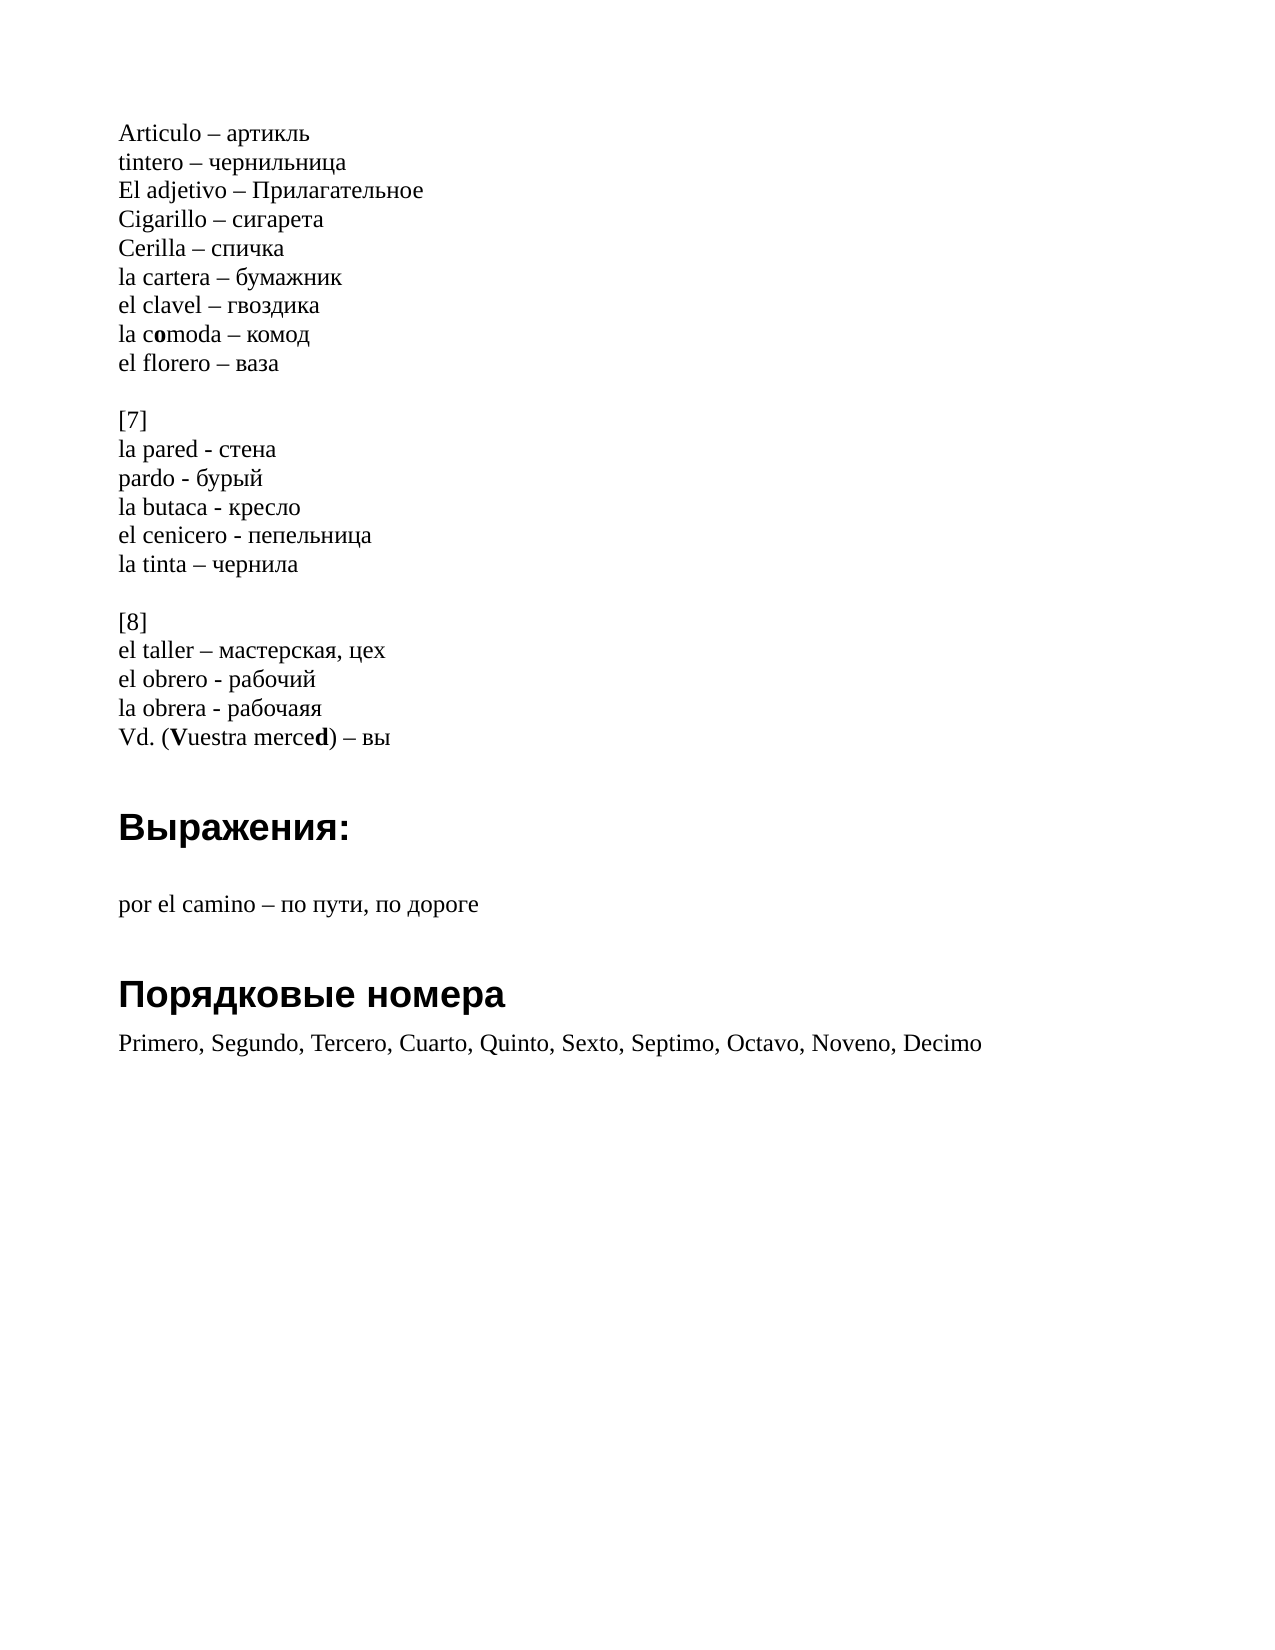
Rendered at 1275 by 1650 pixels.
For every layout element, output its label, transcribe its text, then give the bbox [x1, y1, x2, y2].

text el florero – ваза [118, 348, 1157, 377]
text El adjetivo – Прилагательное [118, 176, 1157, 204]
subtitle Выражения: [118, 804, 1157, 848]
text tintero – чернильница [118, 147, 1157, 176]
text la pared - стена [118, 434, 1157, 463]
text el obrero - рабочий [118, 664, 1157, 693]
text [7] [118, 406, 1157, 434]
text pardo - бурый [118, 463, 1157, 492]
text la obrera - рабочаяя [118, 693, 1157, 722]
subtitle Порядковые номера [118, 972, 1157, 1015]
text Cigarillo – сигарета [118, 204, 1157, 233]
text la tinta – чернила [118, 549, 1157, 578]
text la cartera – бумажник [118, 262, 1157, 291]
text Primero, Segundo, Tercero, Cuarto, Quinto, Sexto, Septimo, Octavo, Noveno, Decimo [118, 1028, 1157, 1057]
text el clavel – гвоздика [118, 291, 1157, 319]
text la butaca - кресло [118, 492, 1157, 521]
text por el camino – по пути, по дороге [118, 889, 1157, 918]
text Cerilla – спичка [118, 233, 1157, 262]
text Vd. (Vuestra merced) – вы [118, 722, 1157, 751]
text el taller – мастерская, цех [118, 636, 1157, 664]
text Articulo – артикль [118, 118, 1157, 147]
text [8] [118, 607, 1157, 636]
text el cenicero - пепельница [118, 521, 1157, 549]
text la comoda – комод [118, 319, 1157, 348]
